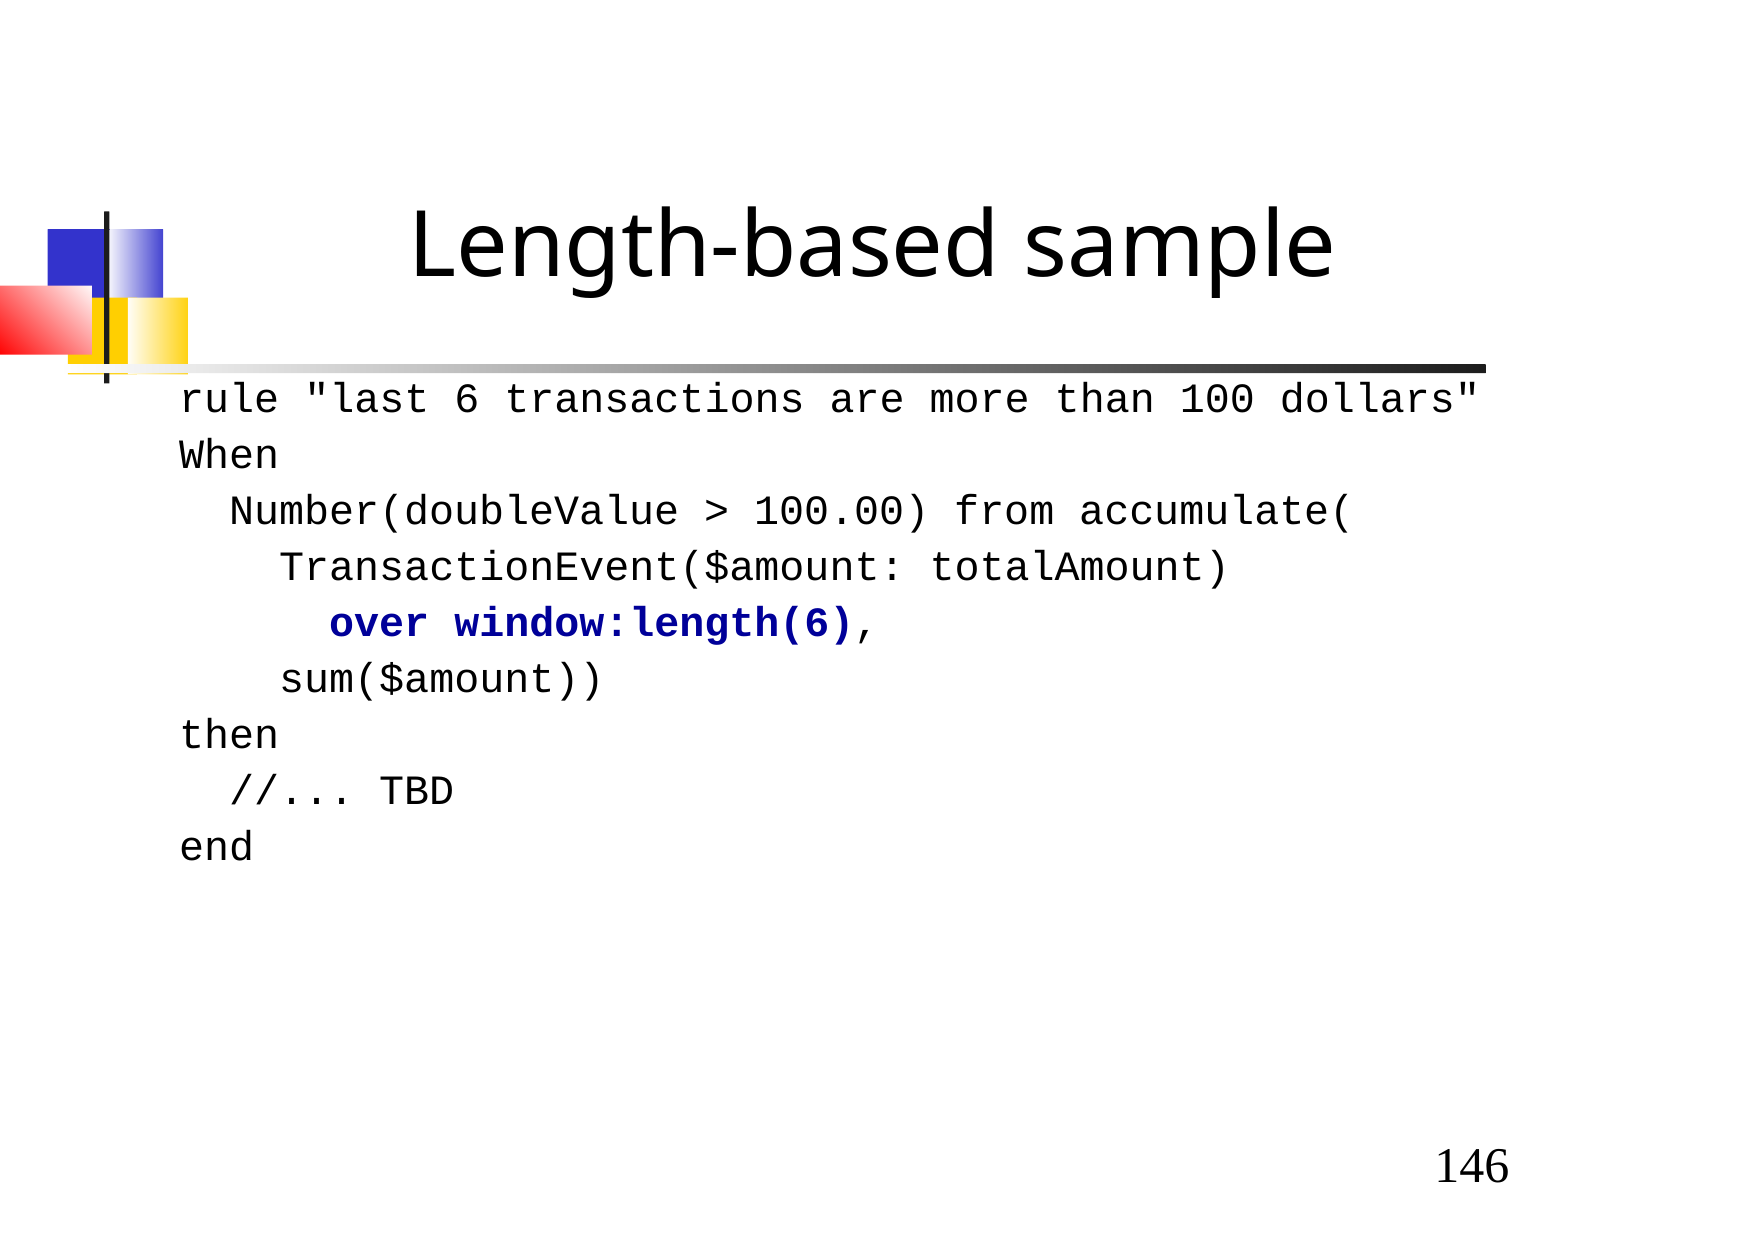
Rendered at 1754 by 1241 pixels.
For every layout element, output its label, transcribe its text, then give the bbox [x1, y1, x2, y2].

list rule "last 6 transactions are more than 100 dollars" When Number(doubleValue > 100.00) from accumulate( TransactionEvent($amount: totalAmount) over window:length(6), sum($amount)) then //... TBD end [179, 371, 1567, 1091]
title Length-based sample [179, 139, 1567, 351]
